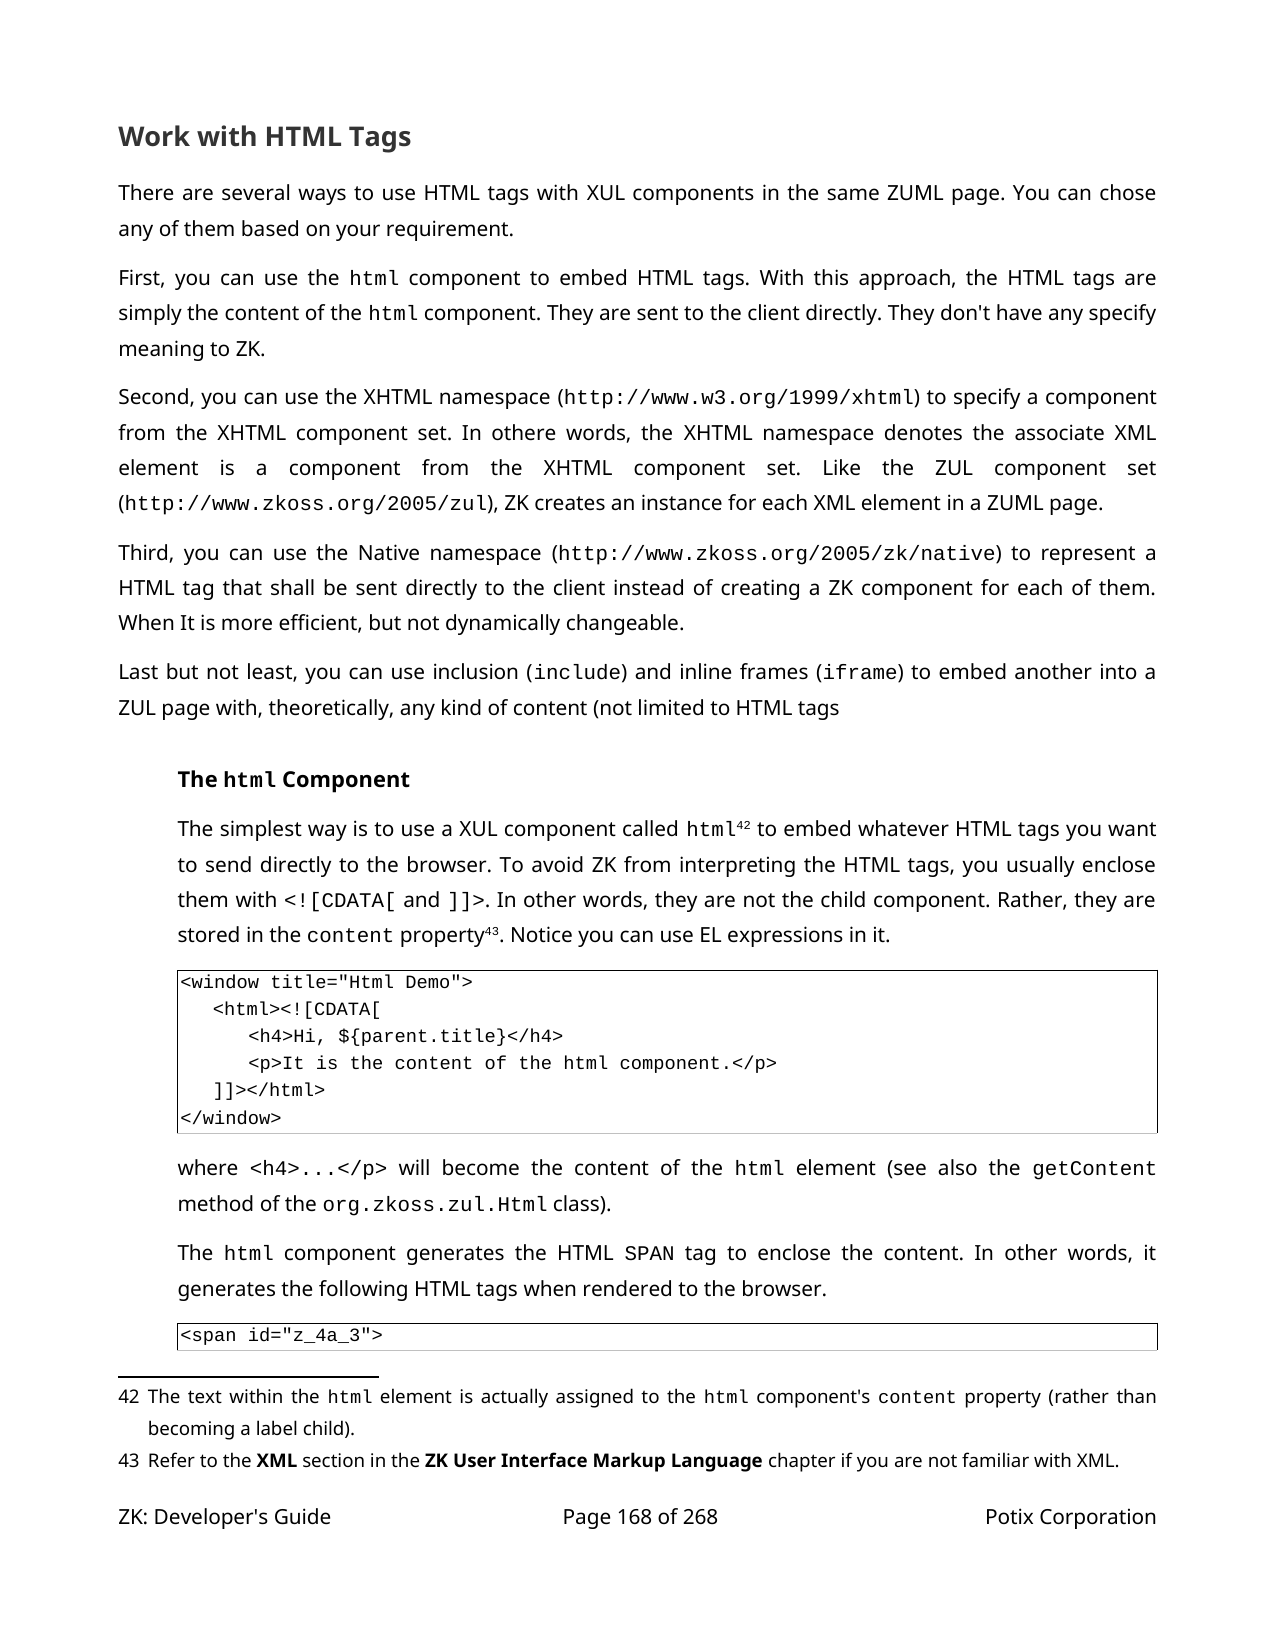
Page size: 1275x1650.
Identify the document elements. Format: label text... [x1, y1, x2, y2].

text First, you can use the html component to embed HTML tags. With this approach, the HTML tags are simply the content of the html component. They are sent to the client directly. They don't have any specify meaning to ZK. [118, 263, 1157, 362]
text The simplest way is to use a XUL component called html to embed whatever HTML tags you want to send directly to the browser. To avoid ZK from interpreting the HTML tags, you usually enclose them with <![CDATA[ and ]]>. In other words, they are not the child component. Rather, they are stored in the content property. Notice you can use EL expressions in it. [177, 814, 1157, 949]
text </window> [178, 1106, 1157, 1133]
text <span id="z_4a_3"> [178, 1324, 1157, 1350]
text There are several ways to use HTML tags with XUL components in the same ZUML page. You can chose any of them based on your requirement. [118, 178, 1157, 242]
text The html component generates the HTML SPAN tag to enclose the content. In other words, it generates the following HTML tags when rendered to the browser. [177, 1238, 1157, 1302]
subtitle Work with HTML Tags [118, 118, 1157, 155]
text The text within the html element is actually assigned to the html component's content property (rather than becoming a label child). [118, 1383, 1157, 1441]
text where <h4>...</p> will become the content of the html element (see also the getContent method of the org.zkoss.zul.Html class). [177, 1153, 1157, 1217]
text Refer to the XML section in the ZK User Interface Markup Language chapter if you are not familiar with XML. [118, 1447, 1157, 1473]
text ]]></html> [178, 1078, 1157, 1103]
text <h4>Hi, ${parent.title}</h4> [178, 1024, 1157, 1048]
text <html><![CDATA[ [178, 997, 1157, 1021]
text Last but not least, you can use inclusion (include) and inline frames (iframe) to embed another into a ZUL page with, theoretically, any kind of content (not limited to HTML tags [118, 657, 1157, 721]
text Third, you can use the Native namespace (http://www.zkoss.org/2005/zk/native) to represent a HTML tag that shall be sent directly to the client instead of creating a ZK component for each of them. When It is more efficient, but not dynamically changeable. [118, 538, 1157, 637]
text <p>It is the content of the html component.</p> [178, 1051, 1157, 1075]
subtitle The html Component [177, 763, 1157, 793]
text Second, you can use the XHTML namespace (http://www.w3.org/1999/xhtml) to specify a component from the XHTML component set. In othere words, the XHTML namespace denotes the associate XML element is a component from the XHTML component set. Like the ZUL component set (http://www.zkoss.org/2005/zul), ZK creates an instance for each XML element in a ZUML page. [118, 382, 1157, 517]
text <window title="Html Demo"> [178, 971, 1157, 994]
